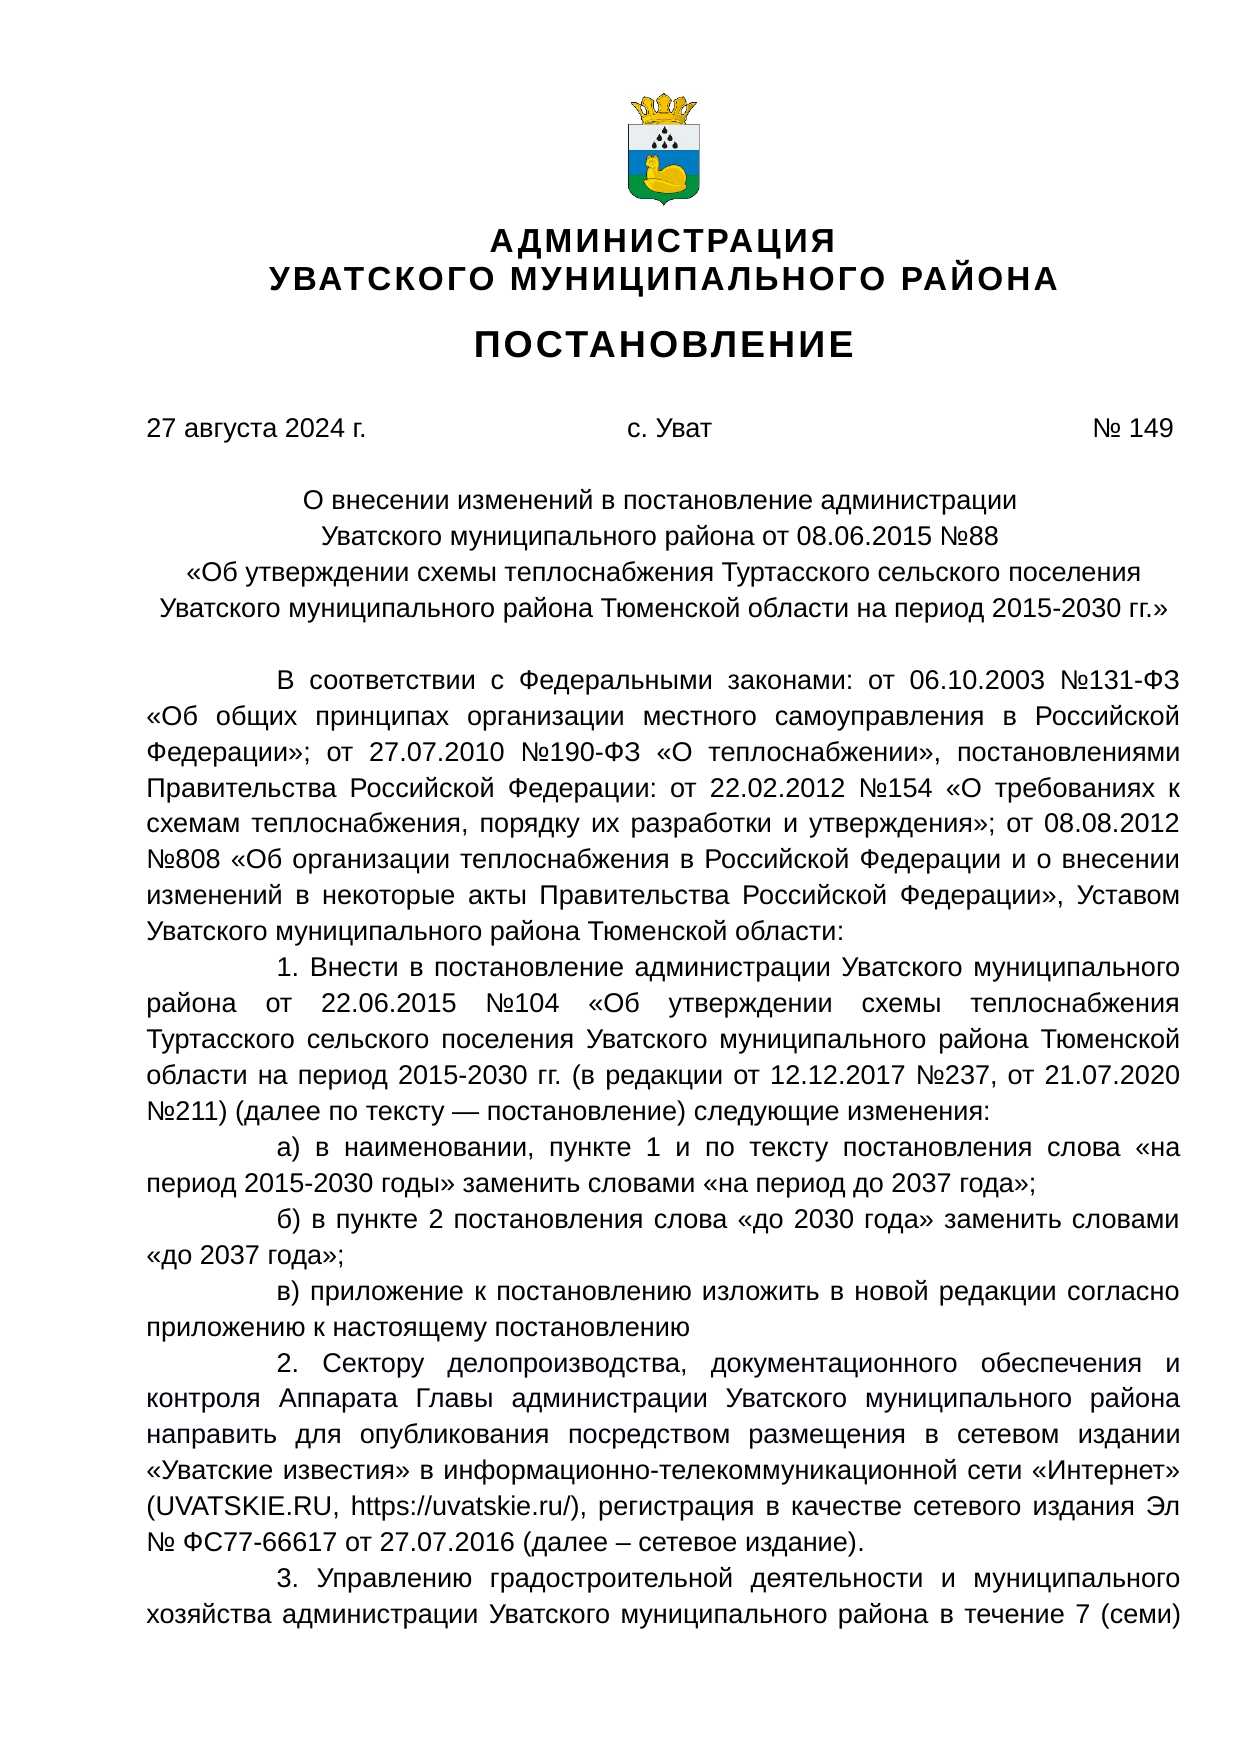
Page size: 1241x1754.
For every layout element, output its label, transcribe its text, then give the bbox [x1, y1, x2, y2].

picture [627, 93, 700, 207]
text 1. Внести в постановление администрации Уватского муниципального района от 22.06.2015 №104 «Об утверждении схемы теплоснабжения Туртасского сельского поселения Уватского муниципального района Тюменской области на период 2015-2030 гг. (в редакции от 12.12.2017 №237, от 21.07.2020 №211) (далее по тексту — постановление) следующие изменения: [146, 951, 1181, 1126]
picture [627, 157, 634, 171]
text Постановление [146, 322, 1181, 366]
text О внесении изменений в постановление администрации [146, 484, 1181, 515]
text Администрация Уватского муниципального района [146, 221, 1181, 297]
text 27 августа 2024 г. с. Уват № 149 [146, 412, 1181, 443]
text 2. Сектору делопроизводства, документационного обеспечения и контроля Аппарата Главы администрации Уватского муниципального района направить для опубликования посредством размещения в сетевом издании «Уватские известия» в информационно-телекоммуникационной сети «Интернет» (UVATSKIE.RU, https://uvatskie.ru/), регистрация в качестве сетевого издания Эл № ФС77-66617 от 27.07.2016 (далее – сетевое издание). [146, 1347, 1181, 1557]
text «Об утверждении схемы теплоснабжения Туртасского сельского поселения Уватского муниципального района Тюменской области на период 2015-2030 гг.» [146, 556, 1181, 623]
text В соответствии с Федеральными законами: от 06.10.2003 №131-ФЗ «Об общих принципах организации местного самоуправления в Российской Федерации»; от 27.07.2010 №190-ФЗ «О теплоснабжении», постановлениями Правительства Российской Федерации: от 22.02.2012 №154 «О требованиях к схемам теплоснабжения, порядку их разработки и утверждения»; от 08.08.2012 №808 «Об организации теплоснабжения в Российской Федерации и о внесении изменений в некоторые акты Правительства Российской Федерации», Уставом Уватского муниципального района Тюменской области: [146, 664, 1181, 947]
text а) в наименовании, пункте 1 и по тексту постановления слова «на период 2015-2030 годы» заменить словами «на период до 2037 года»; [146, 1131, 1181, 1198]
text б) в пункте 2 постановления слова «до 2030 года» заменить словами «до 2037 года»; [146, 1203, 1181, 1270]
text 3. Управлению градостроительной деятельности и муниципального хозяйства администрации Уватского муниципального района в течение 7 (семи) [146, 1562, 1181, 1629]
text Уватского муниципального района от 08.06.2015 №88 [146, 520, 1181, 551]
text в) приложение к постановлению изложить в новой редакции согласно приложению к настоящему постановлению [146, 1275, 1181, 1342]
